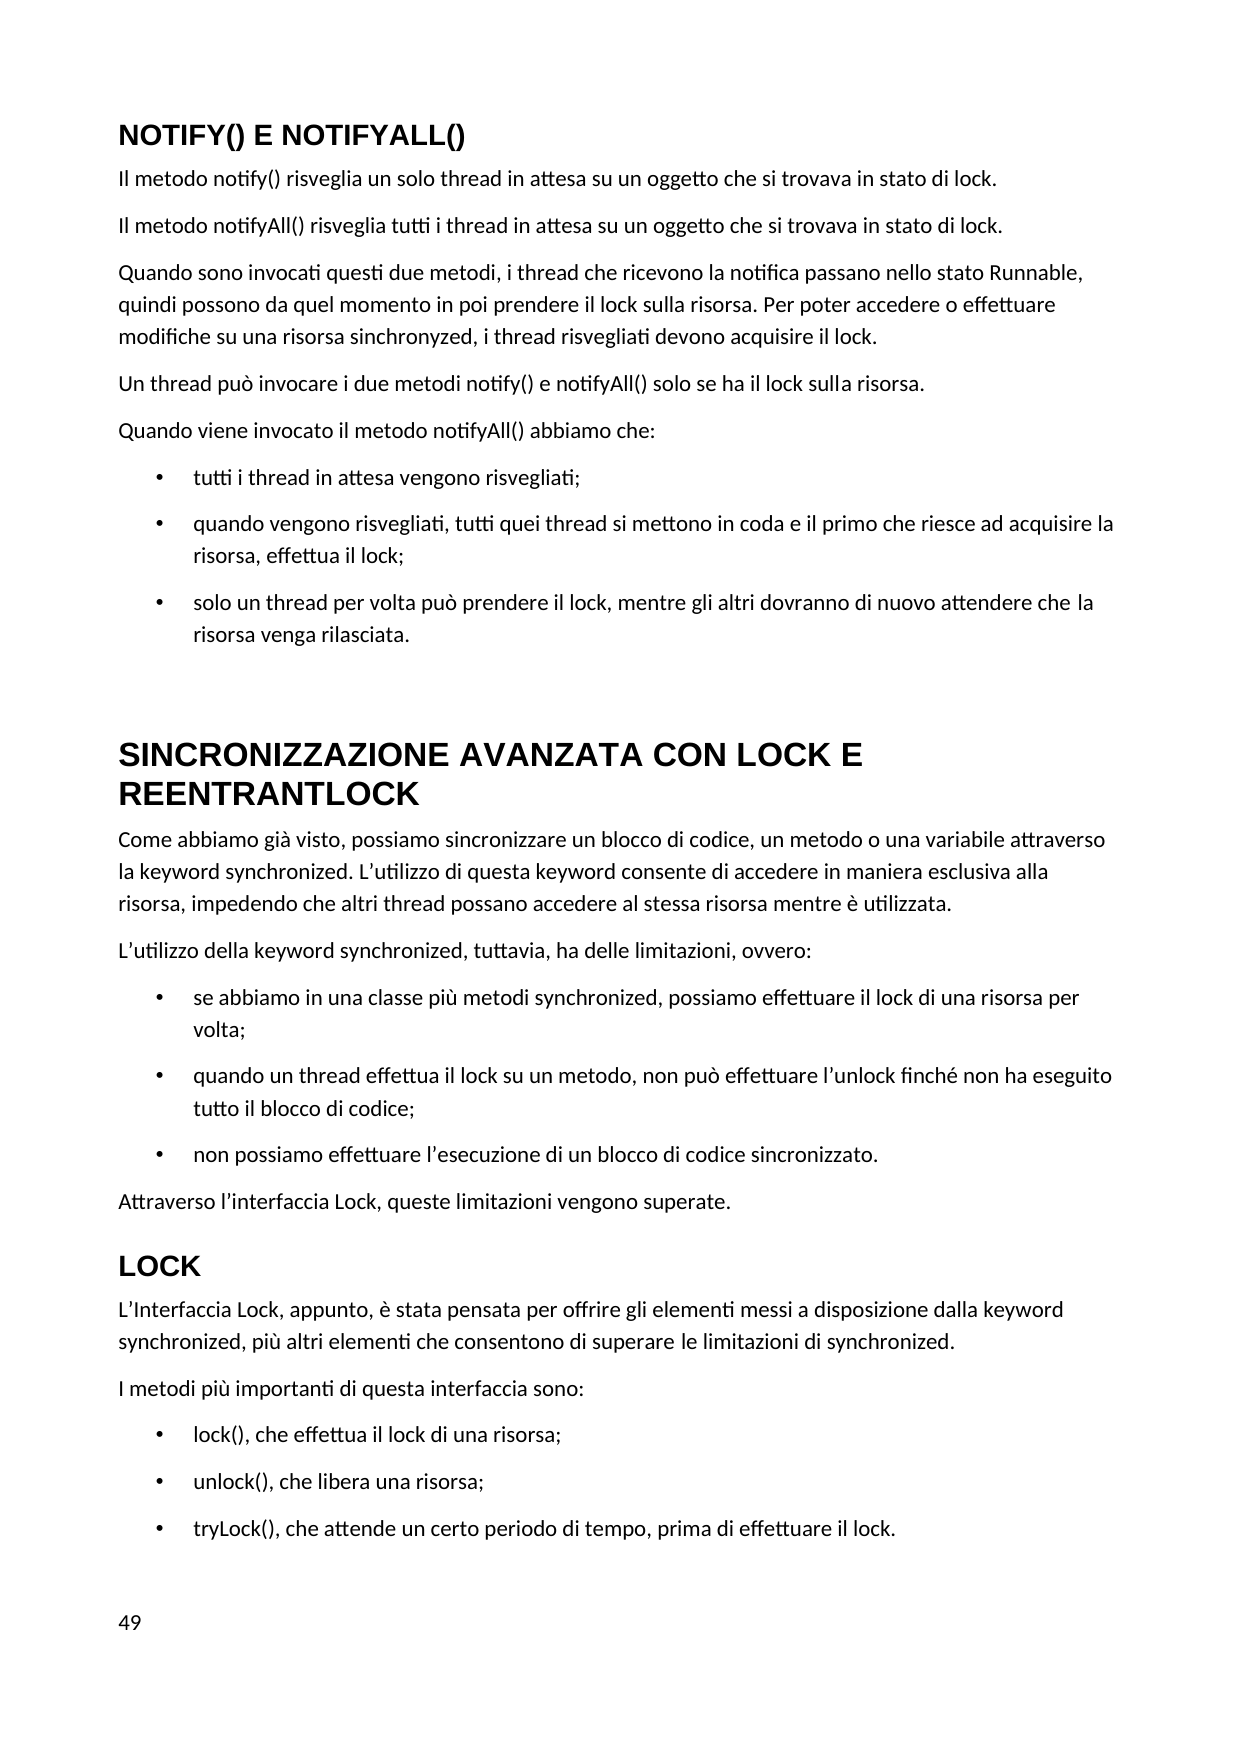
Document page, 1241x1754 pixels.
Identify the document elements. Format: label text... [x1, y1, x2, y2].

text Come abbiamo già visto, possiamo sincronizzare un blocco di codice, un metodo o una variabile attraverso la keyword synchronized. L’utilizzo di questa keyword consente di accedere in maniera esclusiva alla risorsa, impedendo che altri thread possano accedere al stessa risorsa mentre è utilizzata. [118, 825, 1122, 917]
text L’utilizzo della keyword synchronized, tuttavia, ha delle limitazioni, ovvero: [118, 936, 1122, 964]
text Attraverso l’interfaccia Lock, queste limitazioni vengono superate. [118, 1187, 1122, 1215]
text Il metodo notifyAll() risveglia tutti i thread in attesa su un oggetto che si trovava in stato di lock. [118, 211, 1122, 239]
list tutti i thread in attesa vengono risvegliati; [156, 463, 1122, 491]
subtitle NOTIFY() E NOTIFYALL() [118, 118, 1122, 152]
text Quando sono invocati questi due metodi, i thread che ricevono la notifica passano nello stato Runnable, quindi possono da quel momento in poi prendere il lock sulla risorsa. Per poter accedere o effettuare modifiche su una risorsa sinchronyzed, i thread risvegliati devono acquisire il lock. [118, 258, 1122, 350]
list quando vengono risvegliati, tutti quei thread si mettono in coda e il primo che riesce ad acquisire la risorsa, effettua il lock; [156, 509, 1122, 569]
list non possiamo effettuare l’esecuzione di un blocco di codice sincronizzato. [156, 1141, 1122, 1168]
list tryLock(), che attende un certo periodo di tempo, prima di effettuare il lock. [156, 1514, 1122, 1542]
list lock(), che effettua il lock di una risorsa; [156, 1421, 1122, 1449]
text I metodi più importanti di questa interfaccia sono: [118, 1374, 1122, 1402]
subtitle LOCK [118, 1249, 1122, 1282]
list se abbiamo in una classe più metodi synchronized, possiamo effettuare il lock di una risorsa per volta; [156, 983, 1122, 1043]
list solo un thread per volta può prendere il lock, mentre gli altri dovranno di nuovo attendere che la risorsa venga rilasciata. [156, 588, 1122, 648]
list unlock(), che libera una risorsa; [156, 1467, 1122, 1495]
list quando un thread effettua il lock su un metodo, non può effettuare l’unlock finché non ha eseguito tutto il blocco di codice; [156, 1062, 1122, 1122]
text Un thread può invocare i due metodi notify() e notifyAll() solo se ha il lock sulla risorsa. [118, 369, 1122, 397]
text Il metodo notify() risveglia un solo thread in attesa su un oggetto che si trovava in stato di lock. [118, 164, 1122, 192]
subtitle SINCRONIZZAZIONE AVANZATA CON LOCK E REENTRANTLOCK [118, 735, 1122, 812]
text L’Interfaccia Lock, appunto, è stata pensata per offrire gli elementi messi a disposizione dalla keyword synchronized, più altri elementi che consentono di superare le limitazioni di synchronized. [118, 1295, 1122, 1355]
text Quando viene invocato il metodo notifyAll() abbiamo che: [118, 416, 1122, 444]
